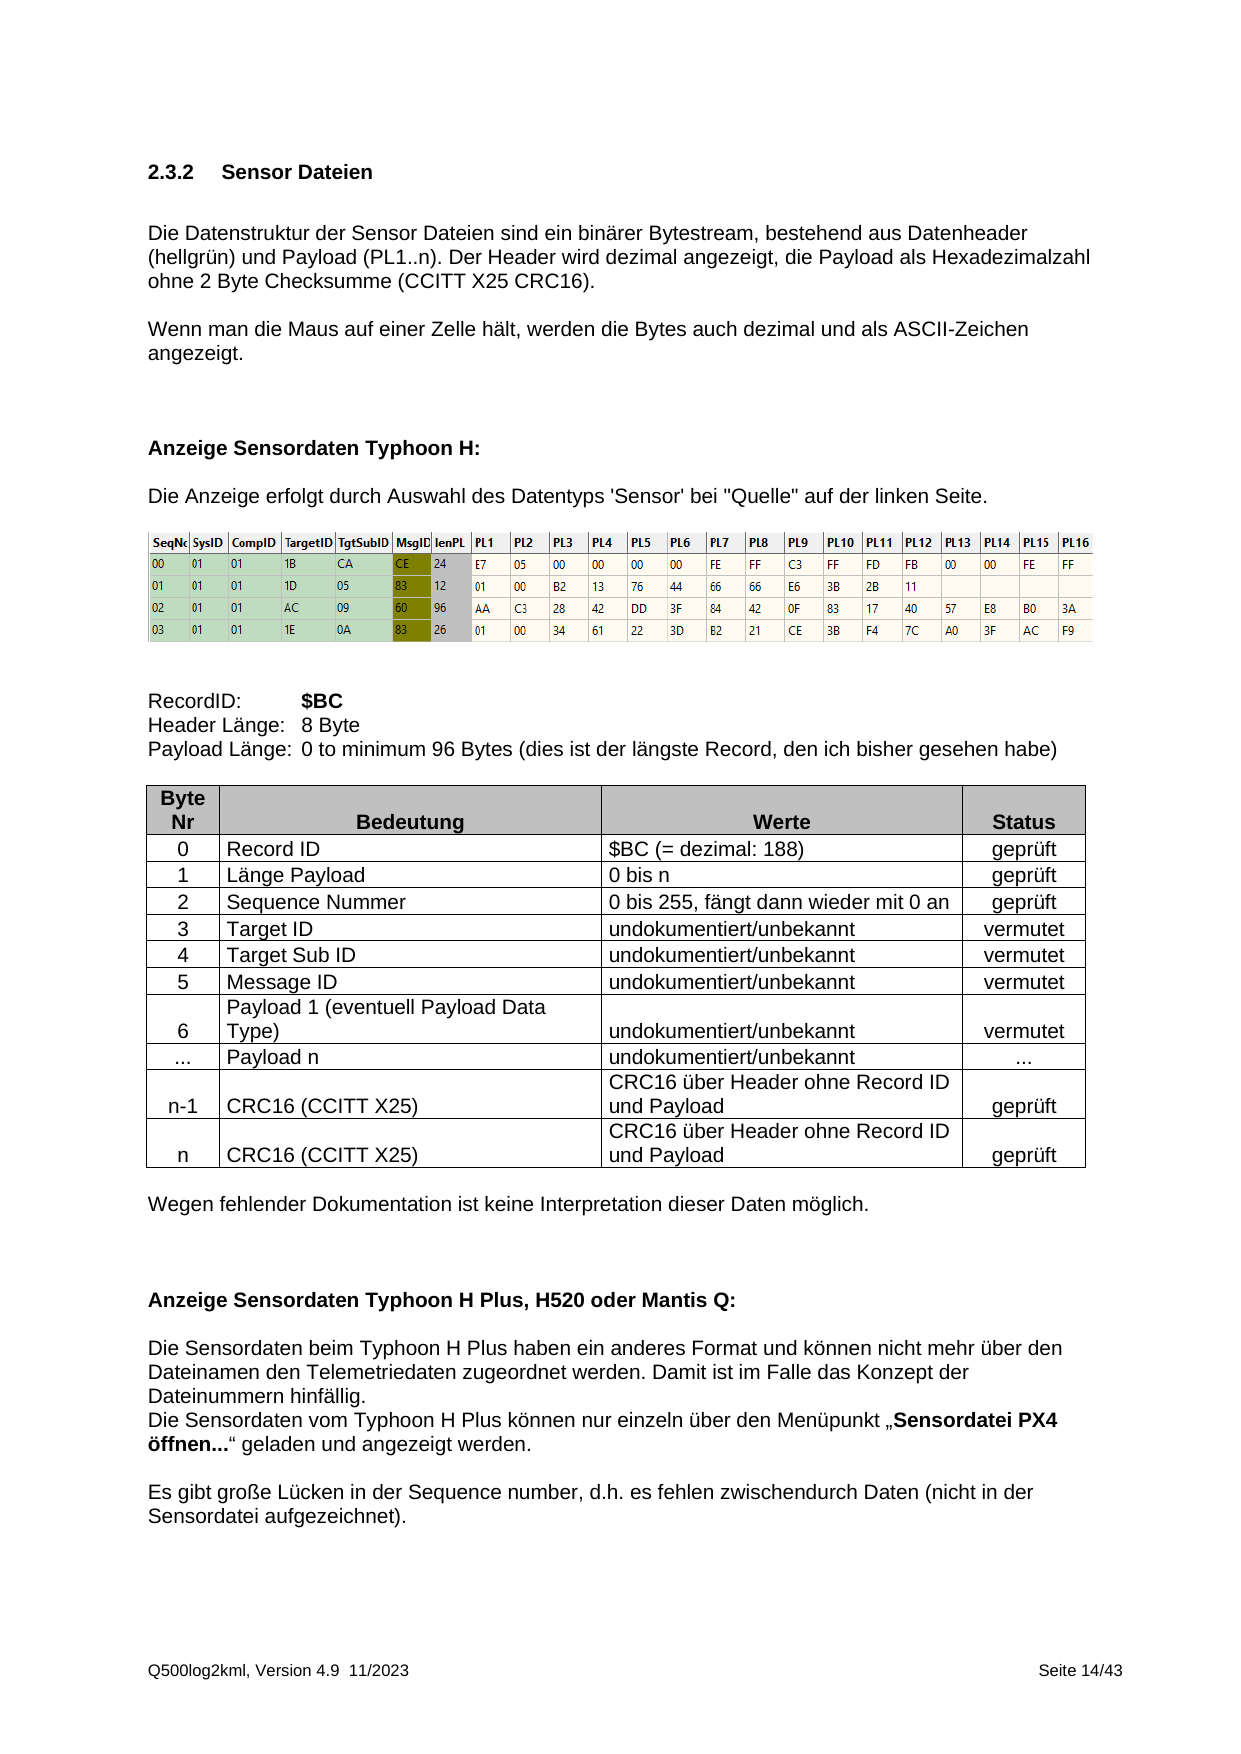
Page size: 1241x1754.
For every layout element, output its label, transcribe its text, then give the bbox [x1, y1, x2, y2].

table_cell vermutet [963, 915, 1085, 940]
table_cell $BC (= dezimal: 188) [602, 835, 962, 861]
table_cell Target Sub ID [220, 941, 601, 967]
subtitle Sensor Dateien [148, 160, 1093, 184]
table_header Status [963, 786, 1085, 834]
table_header Bedeutung [220, 786, 601, 834]
table_cell CRC16 (CCITT X25) [220, 1119, 601, 1167]
text Die Sensordaten vom Typhoon H Plus können nur einzeln über den Menüpunkt „Sensordatei PX4 öffnen...“ geladen und angezeigt werden. [148, 1408, 1093, 1456]
table_cell CRC16 über Header ohne Record ID und Payload [602, 1119, 962, 1167]
table_cell vermutet [963, 941, 1085, 967]
text Header Länge: 8 Byte [148, 713, 1093, 737]
table_cell ... [147, 1044, 219, 1069]
table_cell Länge Payload [220, 862, 601, 887]
table_cell geprüft [963, 862, 1085, 887]
table_cell geprüft [963, 1070, 1085, 1118]
text Payload Länge: 0 to minimum 96 Bytes (dies ist der längste Record, den ich bisher gesehen habe) [148, 737, 1093, 761]
table_cell n-1 [147, 1070, 219, 1118]
table_header Werte [602, 786, 962, 834]
table_cell vermutet [963, 995, 1085, 1042]
text Die Anzeige erfolgt durch Auswahl des Datentyps 'Sensor' bei "Quelle" auf der linken Seite. [148, 484, 1093, 508]
table_cell geprüft [963, 1119, 1085, 1167]
picture [147, 532, 1093, 642]
table_cell 0 bis n [602, 862, 962, 887]
table_cell undokumentiert/unbekannt [602, 1044, 962, 1069]
text Die Sensordaten beim Typhoon H Plus haben ein anderes Format und können nicht mehr über den Dateinamen den Telemetriedaten zugeordnet werden. Damit ist im Falle das Konzept der Dateinummern hinfällig. [148, 1336, 1093, 1408]
table_cell 3 [147, 915, 219, 940]
table_cell undokumentiert/unbekannt [602, 995, 962, 1042]
text RecordID: $BC [148, 689, 1093, 713]
table_cell CRC16 über Header ohne Record ID und Payload [602, 1070, 962, 1118]
text Die Datenstruktur der Sensor Dateien sind ein binärer Bytestream, bestehend aus Datenheader (hellgrün) und Payload (PL1..n). Der Header wird dezimal angezeigt, die Payload als Hexadezimalzahl ohne 2 Byte Checksumme (CCITT X25 CRC16). [148, 221, 1093, 292]
table_cell Message ID [220, 968, 601, 993]
table_cell Payload n [220, 1044, 601, 1069]
table_cell Sequence Nummer [220, 888, 601, 914]
table_cell Target ID [220, 915, 601, 940]
table_header Byte Nr [147, 786, 219, 834]
table_cell 6 [147, 995, 219, 1042]
table_cell 2 [147, 888, 219, 914]
table_cell geprüft [963, 888, 1085, 914]
table_cell n [147, 1119, 219, 1167]
table_cell 0 bis 255, fängt dann wieder mit 0 an [602, 888, 962, 914]
table_cell undokumentiert/unbekannt [602, 968, 962, 993]
table_cell 5 [147, 968, 219, 993]
table_cell Payload 1 (eventuell Payload Data Type) [220, 995, 601, 1042]
table_cell 4 [147, 941, 219, 967]
text Anzeige Sensordaten Typhoon H: [148, 436, 1093, 460]
text Es gibt große Lücken in der Sequence number, d.h. es fehlen zwischendurch Daten (nicht in der Sensordatei aufgezeichnet). [148, 1479, 1093, 1527]
table_cell geprüft [963, 835, 1085, 861]
table_cell undokumentiert/unbekannt [602, 915, 962, 940]
text Wenn man die Maus auf einer Zelle hält, werden die Bytes auch dezimal und als ASCII-Zeichen angezeigt. [148, 316, 1093, 364]
table_cell vermutet [963, 968, 1085, 993]
table_cell 0 [147, 835, 219, 861]
table_cell ... [963, 1044, 1085, 1069]
text Anzeige Sensordaten Typhoon H Plus, H520 oder Mantis Q: [148, 1288, 1093, 1312]
table_cell undokumentiert/unbekannt [602, 941, 962, 967]
text Wegen fehlender Dokumentation ist keine Interpretation dieser Daten möglich. [148, 1192, 1093, 1216]
table_cell CRC16 (CCITT X25) [220, 1070, 601, 1118]
table_cell 1 [147, 862, 219, 887]
table_cell Record ID [220, 835, 601, 861]
